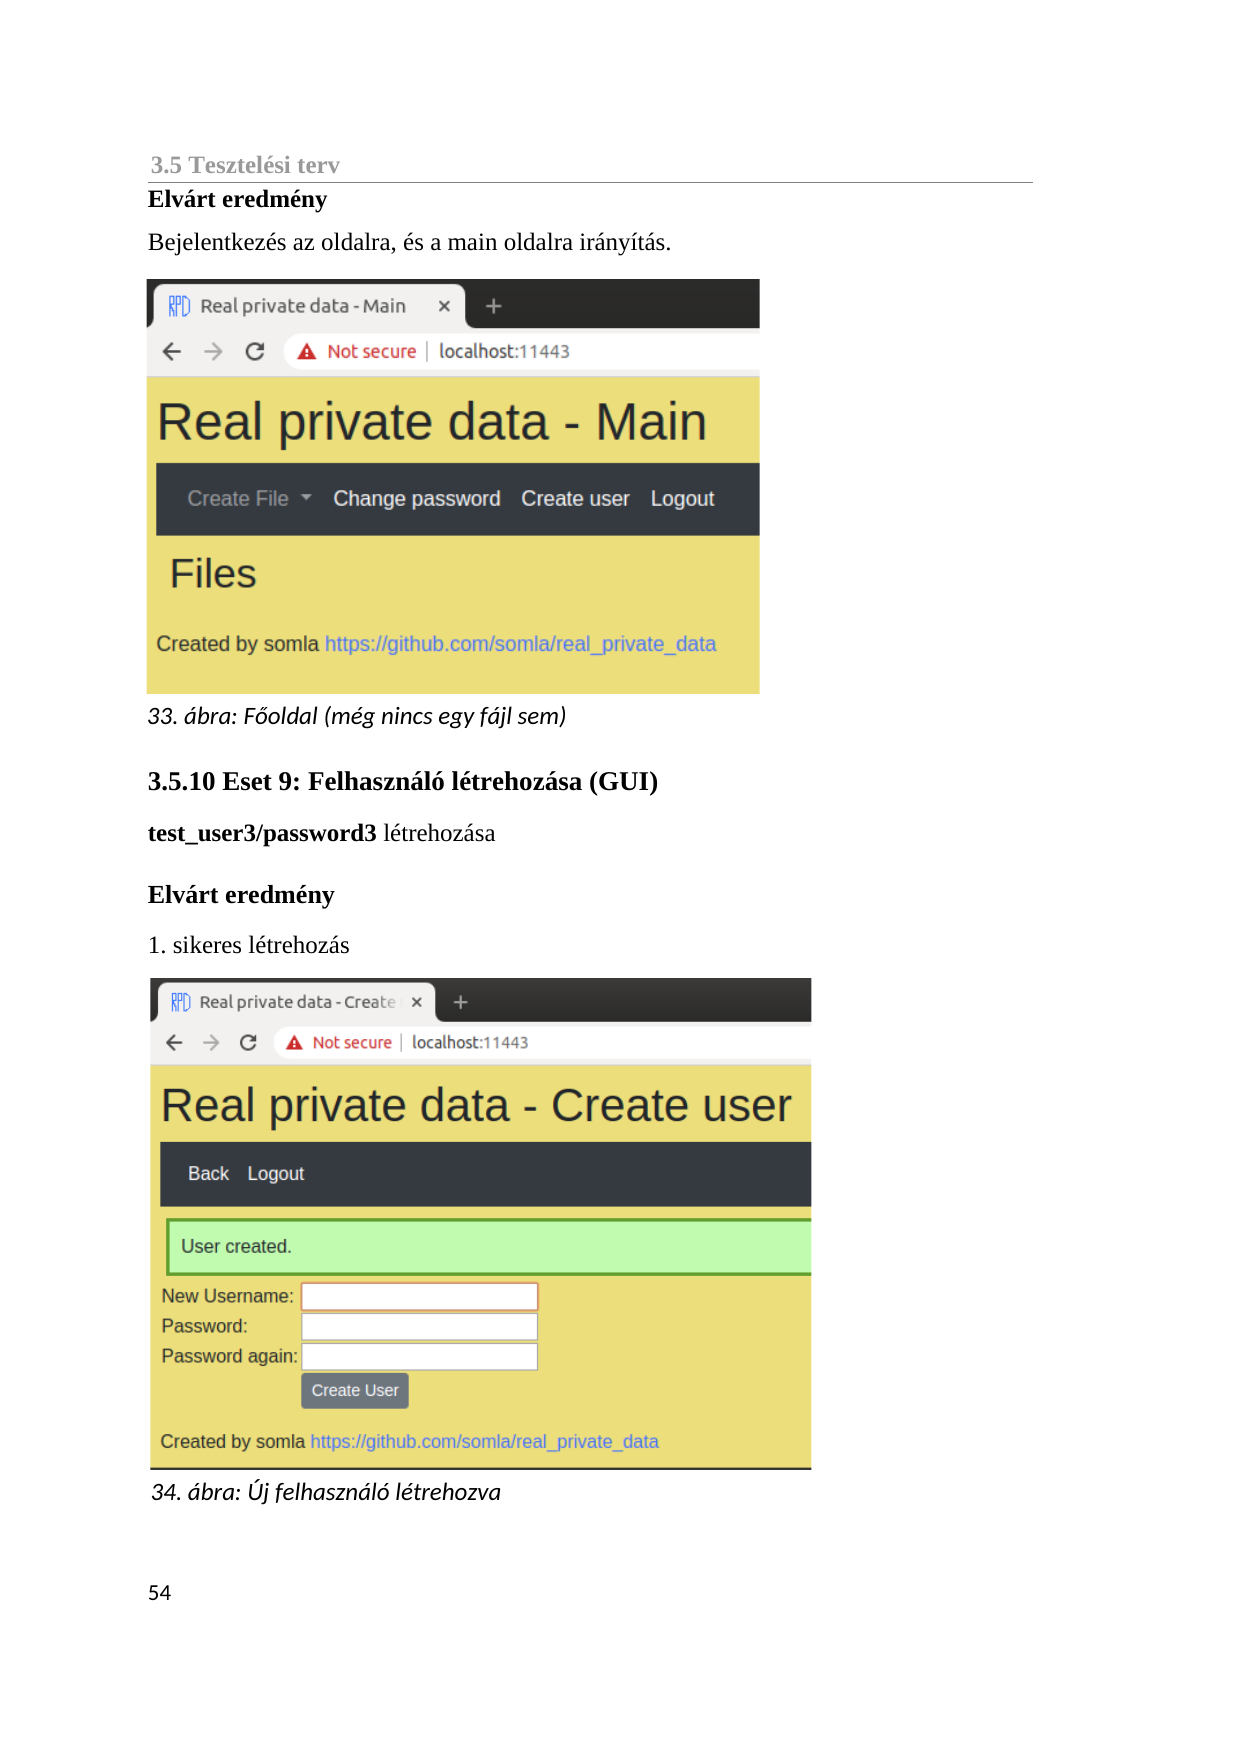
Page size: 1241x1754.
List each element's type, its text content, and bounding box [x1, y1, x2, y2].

text 34. ábra: Új felhasználó létrehozva [150, 1470, 811, 1506]
text 33. ábra: Főoldal (még nincs egy fájl sem) [147, 694, 759, 731]
subtitle Elvárt eredmény [148, 879, 1033, 909]
picture [150, 978, 812, 1470]
subtitle Eset 9: Felhasználó létrehozása (GUI) [148, 765, 1033, 796]
text [150, 966, 811, 978]
text 1. sikeres létrehozás [148, 930, 1033, 958]
picture [146, 279, 760, 694]
subtitle Elvárt eredmény [148, 184, 1033, 212]
text Bejelentkezés az oldalra, és a main oldalra irányítás. [148, 227, 1033, 256]
text test_user3/password3 létrehozása [148, 818, 1033, 847]
